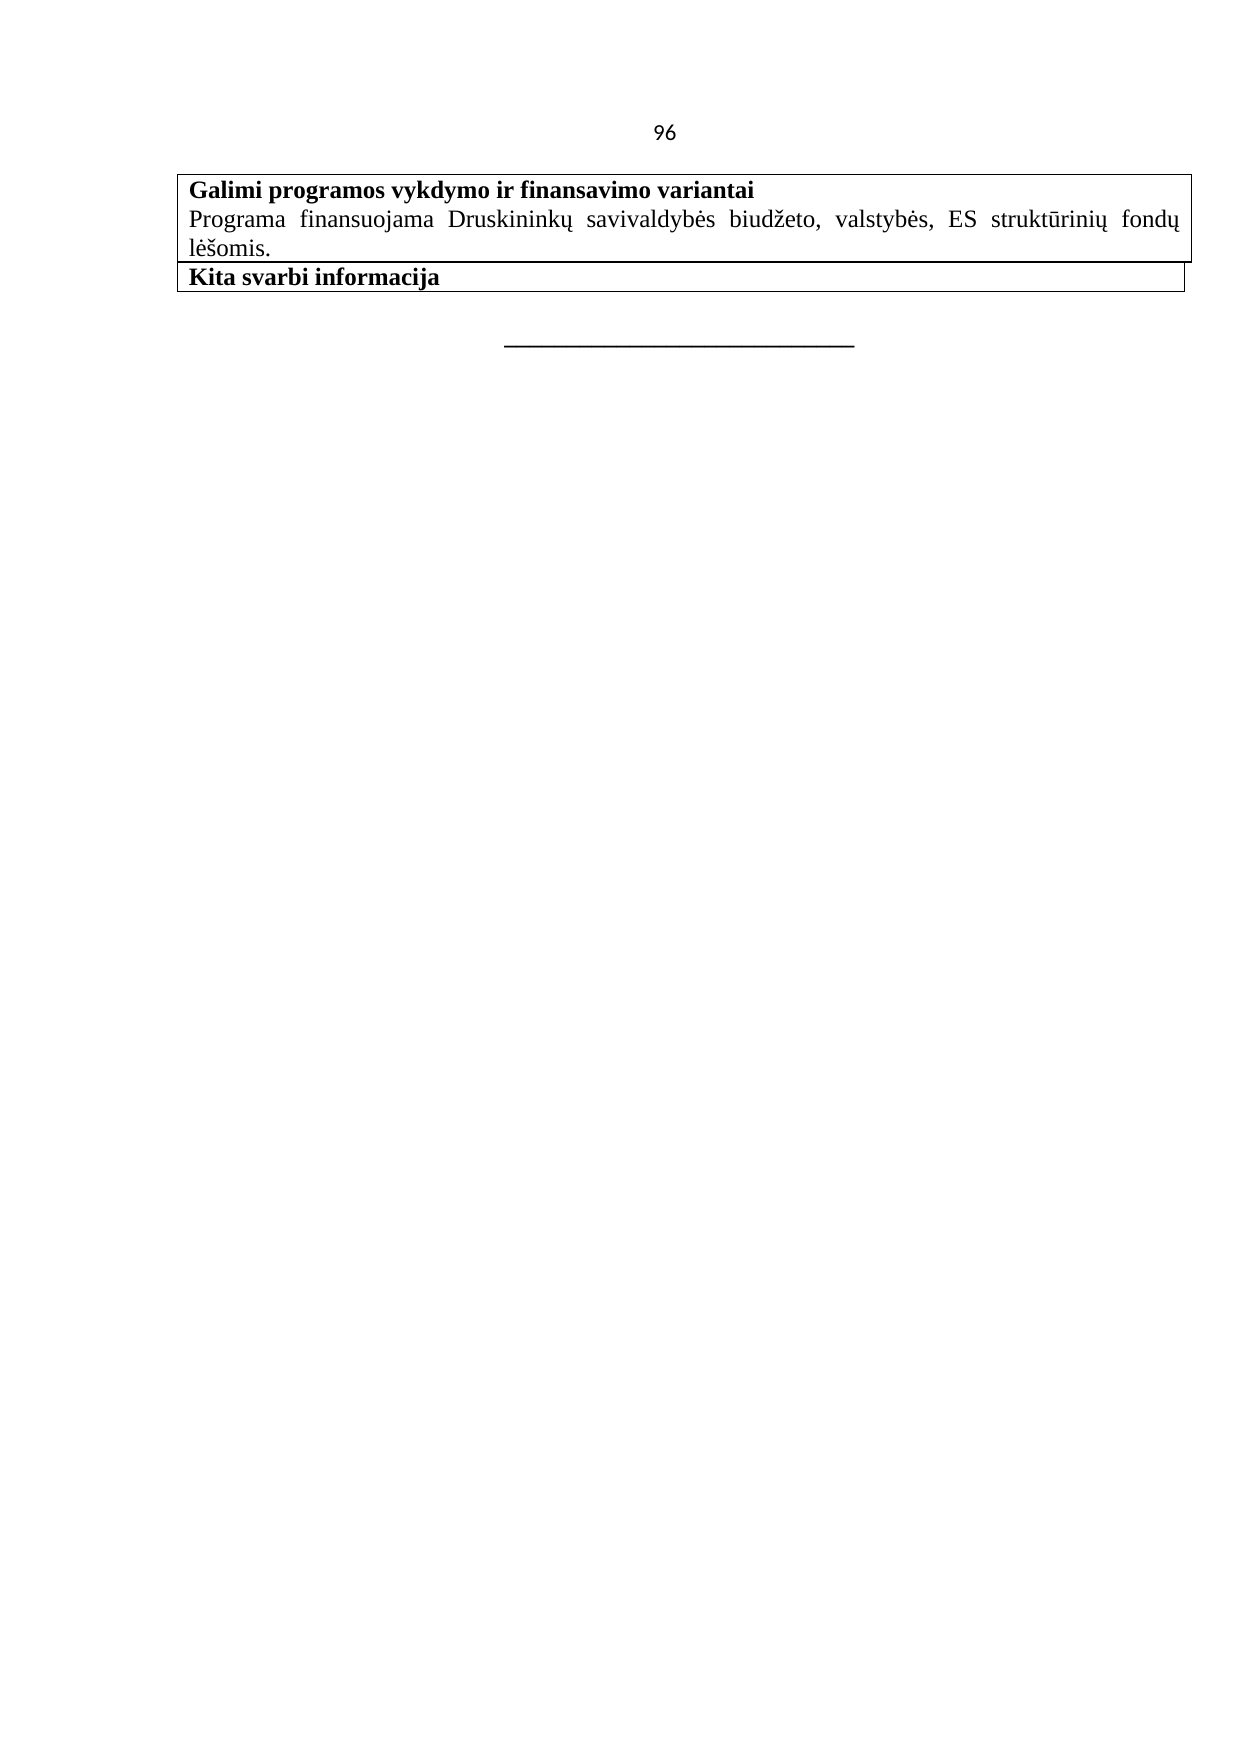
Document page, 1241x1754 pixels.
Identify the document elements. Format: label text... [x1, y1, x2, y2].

table_cell Kita svarbi informacija [178, 263, 1184, 291]
table_header Galimi programos vykdymo ir finansavimo variantai Programa finansuojama Druskininkų savivaldybės biudžeto, valstybės, ES struktūrinių fondų lėšomis. [178, 175, 1191, 261]
text ____________________________ [177, 321, 1181, 350]
table_cell [1185, 263, 1192, 291]
